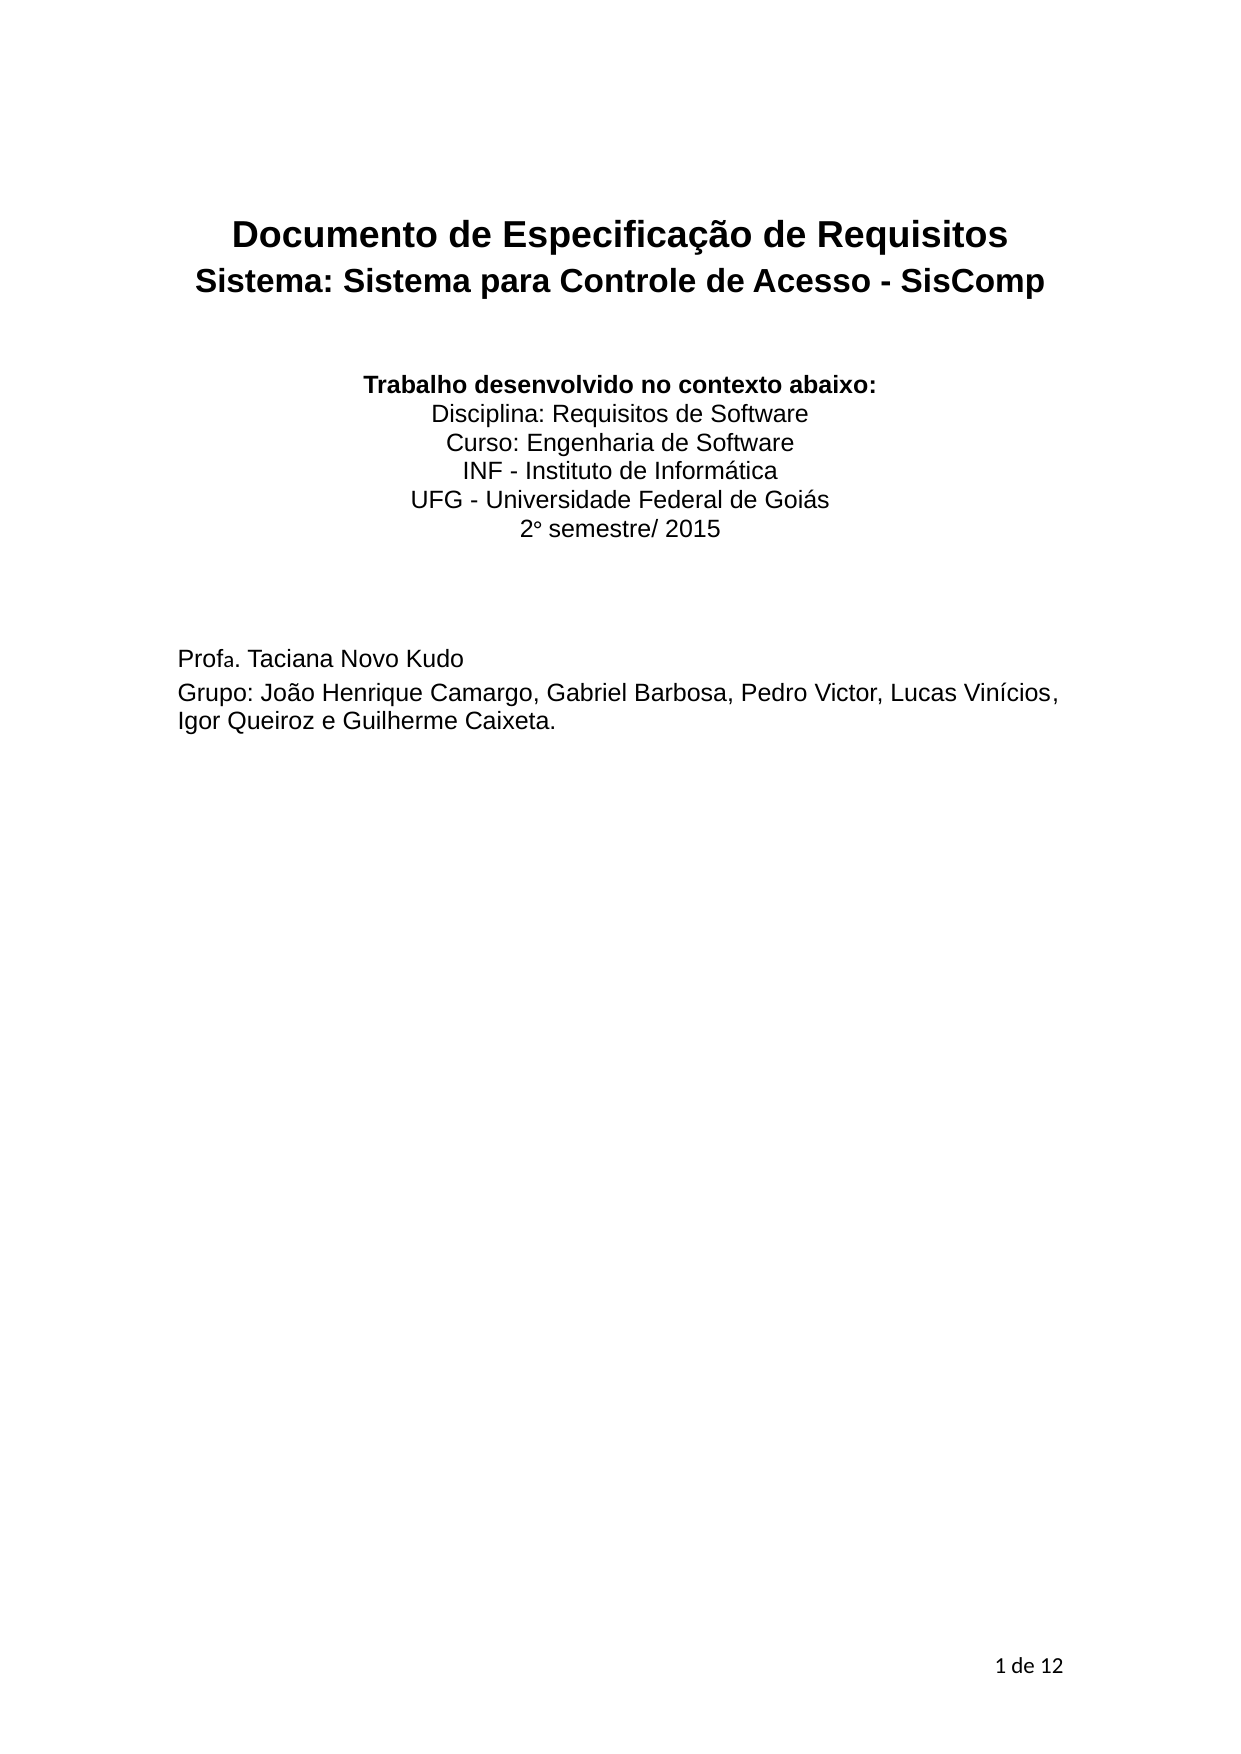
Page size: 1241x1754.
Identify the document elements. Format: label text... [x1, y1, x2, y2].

text Curso: Engenharia de Software [177, 428, 1063, 456]
text Sistema: Sistema para Controle de Acesso - SisComp [177, 262, 1063, 300]
text INF - Instituto de Informática [177, 456, 1063, 485]
text UFG - Universidade Federal de Goiás [177, 485, 1063, 514]
text Disciplina: Requisitos de Software [177, 399, 1063, 428]
text 2° semestre/ 2015 [177, 514, 1063, 543]
text Grupo: João Henrique Camargo, Gabriel Barbosa, Pedro Victor, Lucas Vinícios, [177, 677, 1063, 706]
text Trabalho desenvolvido no contexto abaixo: [177, 370, 1063, 399]
text Documento de Especificação de Requisitos [177, 212, 1063, 255]
text Igor Queiroz e Guilherme Caixeta. [177, 706, 1063, 735]
text Profa. Taciana Novo Kudo [177, 644, 1063, 673]
